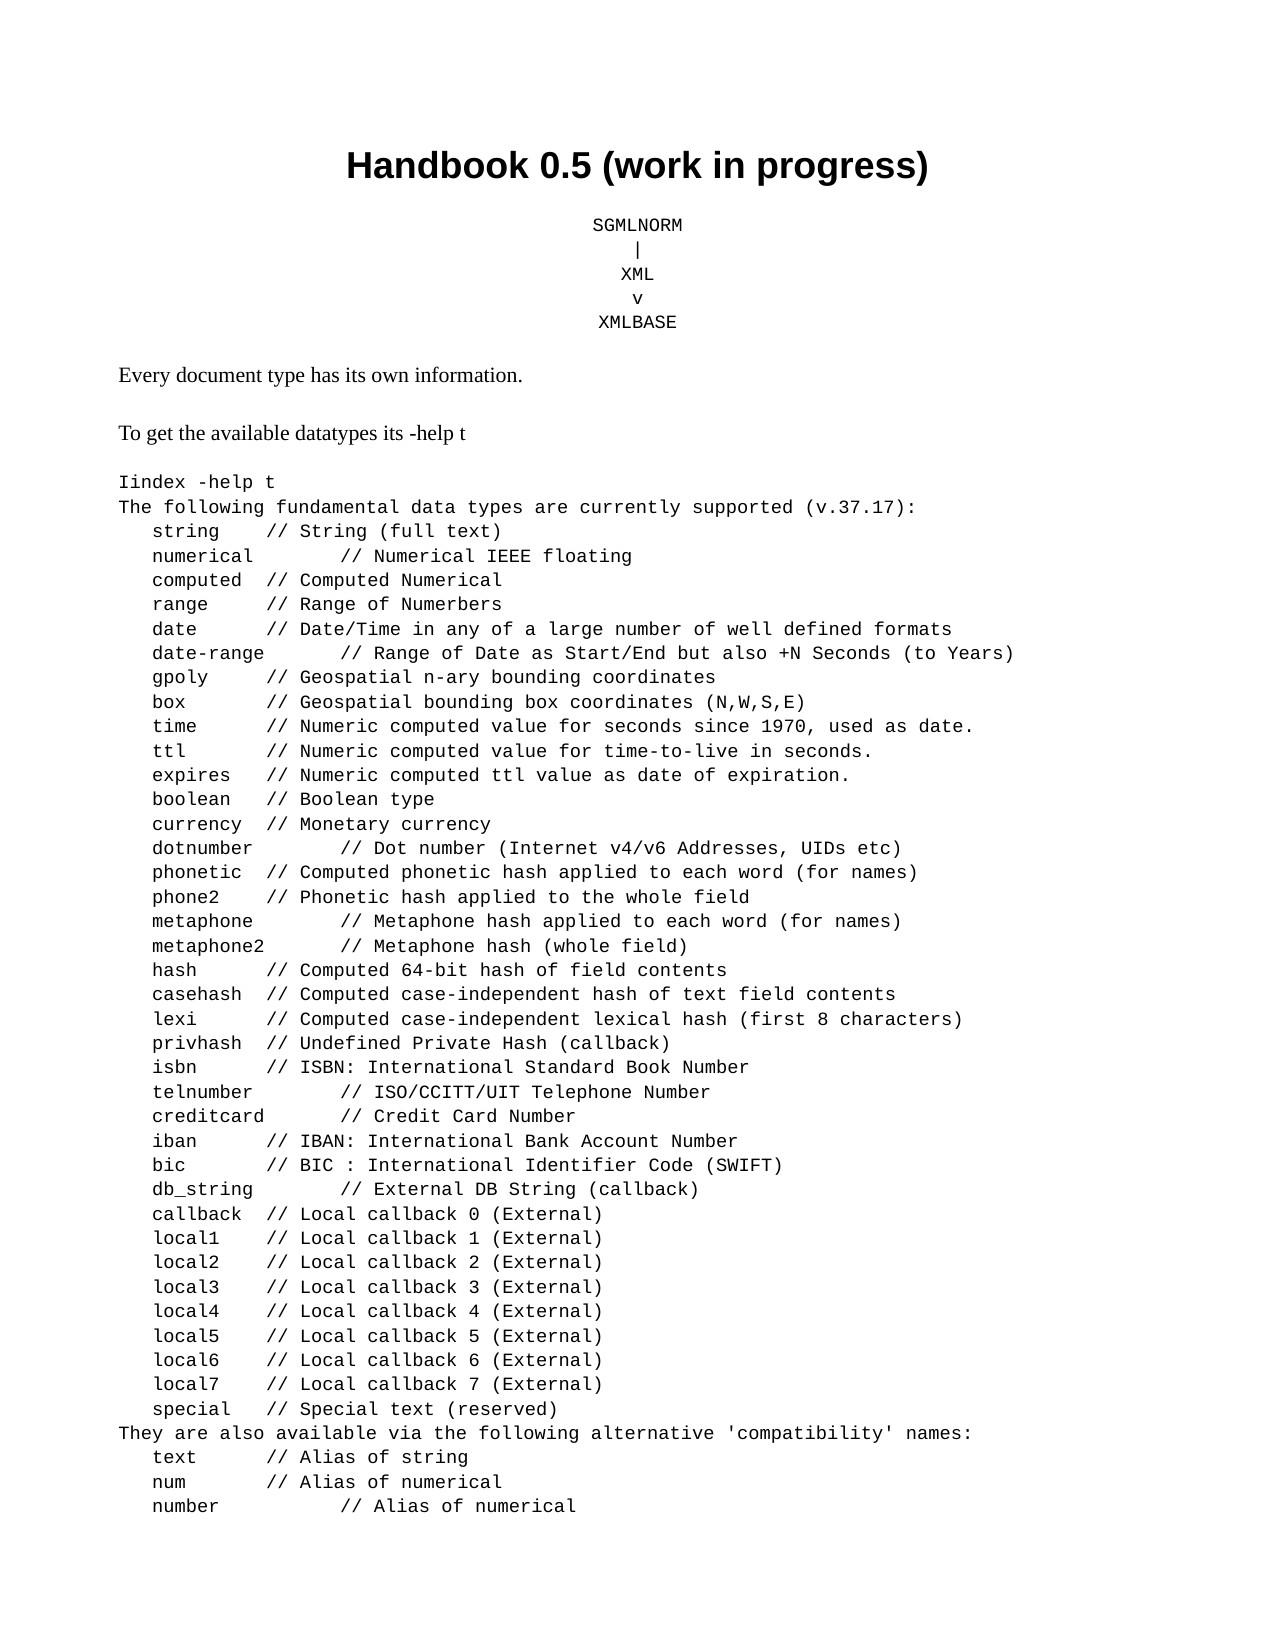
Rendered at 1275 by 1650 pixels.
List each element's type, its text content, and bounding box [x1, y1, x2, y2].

text expires // Numeric computed ttl value as date of expiration. [118, 766, 1157, 787]
text numerical // Numerical IEEE floating [118, 546, 1157, 568]
text XML [118, 264, 1157, 286]
text gpoly // Geospatial n-ary bounding coordinates [118, 668, 1157, 689]
text metaphone // Metaphone hash applied to each word (for names) [118, 912, 1157, 933]
text date // Date/Time in any of a large number of well defined formats [118, 619, 1157, 641]
text local5 // Local callback 5 (External) [118, 1326, 1157, 1348]
text SGMLNORM [118, 216, 1157, 237]
text local1 // Local callback 1 (External) [118, 1229, 1157, 1250]
text local7 // Local callback 7 (External) [118, 1375, 1157, 1396]
text string // String (full text) [118, 522, 1157, 543]
text local3 // Local callback 3 (External) [118, 1278, 1157, 1299]
text telnumber // ISO/CCITT/UIT Telephone Number [118, 1083, 1157, 1104]
text Iindex -help t [118, 473, 1157, 494]
text phonetic // Computed phonetic hash applied to each word (for names) [118, 863, 1157, 884]
text privhash // Undefined Private Hash (callback) [118, 1034, 1157, 1055]
text phone2 // Phonetic hash applied to the whole field [118, 888, 1157, 909]
text casehash // Computed case-independent hash of text field contents [118, 985, 1157, 1006]
text db_string // External DB String (callback) [118, 1180, 1157, 1201]
text hash // Computed 64-bit hash of field contents [118, 961, 1157, 982]
text num // Alias of numerical [118, 1473, 1157, 1494]
text ttl // Numeric computed value for time-to-live in seconds. [118, 741, 1157, 763]
text callback // Local callback 0 (External) [118, 1204, 1157, 1226]
text isbn // ISBN: International Standard Book Number [118, 1058, 1157, 1079]
text iban // IBAN: International Bank Account Number [118, 1131, 1157, 1153]
text XMLBASE [118, 313, 1157, 334]
text lexi // Computed case-independent lexical hash (first 8 characters) [118, 1009, 1157, 1031]
text v [118, 289, 1157, 310]
text time // Numeric computed value for seconds since 1970, used as date. [118, 717, 1157, 738]
text They are also available via the following alternative 'compatibility' names: [118, 1424, 1157, 1445]
text box // Geospatial bounding box coordinates (N,W,S,E) [118, 693, 1157, 714]
text range // Range of Numerbers [118, 595, 1157, 616]
text local6 // Local callback 6 (External) [118, 1351, 1157, 1372]
text currency // Monetary currency [118, 814, 1157, 836]
text Every document type has its own information. [118, 362, 1157, 387]
text computed // Computed Numerical [118, 571, 1157, 592]
text local4 // Local callback 4 (External) [118, 1302, 1157, 1323]
text number // Alias of numerical [118, 1497, 1157, 1518]
text special // Special text (reserved) [118, 1399, 1157, 1421]
text boolean // Boolean type [118, 790, 1157, 811]
text creditcard // Credit Card Number [118, 1107, 1157, 1128]
text local2 // Local callback 2 (External) [118, 1253, 1157, 1274]
text text // Alias of string [118, 1448, 1157, 1469]
text date-range // Range of Date as Start/End but also +N Seconds (to Years) [118, 644, 1157, 665]
text To get the available datatypes its -help t [118, 420, 1157, 445]
text The following fundamental data types are currently supported (v.37.17): [118, 498, 1157, 519]
text metaphone2 // Metaphone hash (whole field) [118, 936, 1157, 958]
text dotnumber // Dot number (Internet v4/v6 Addresses, UIDs etc) [118, 839, 1157, 860]
text | [118, 240, 1157, 261]
text bic // BIC : International Identifier Code (SWIFT) [118, 1156, 1157, 1177]
